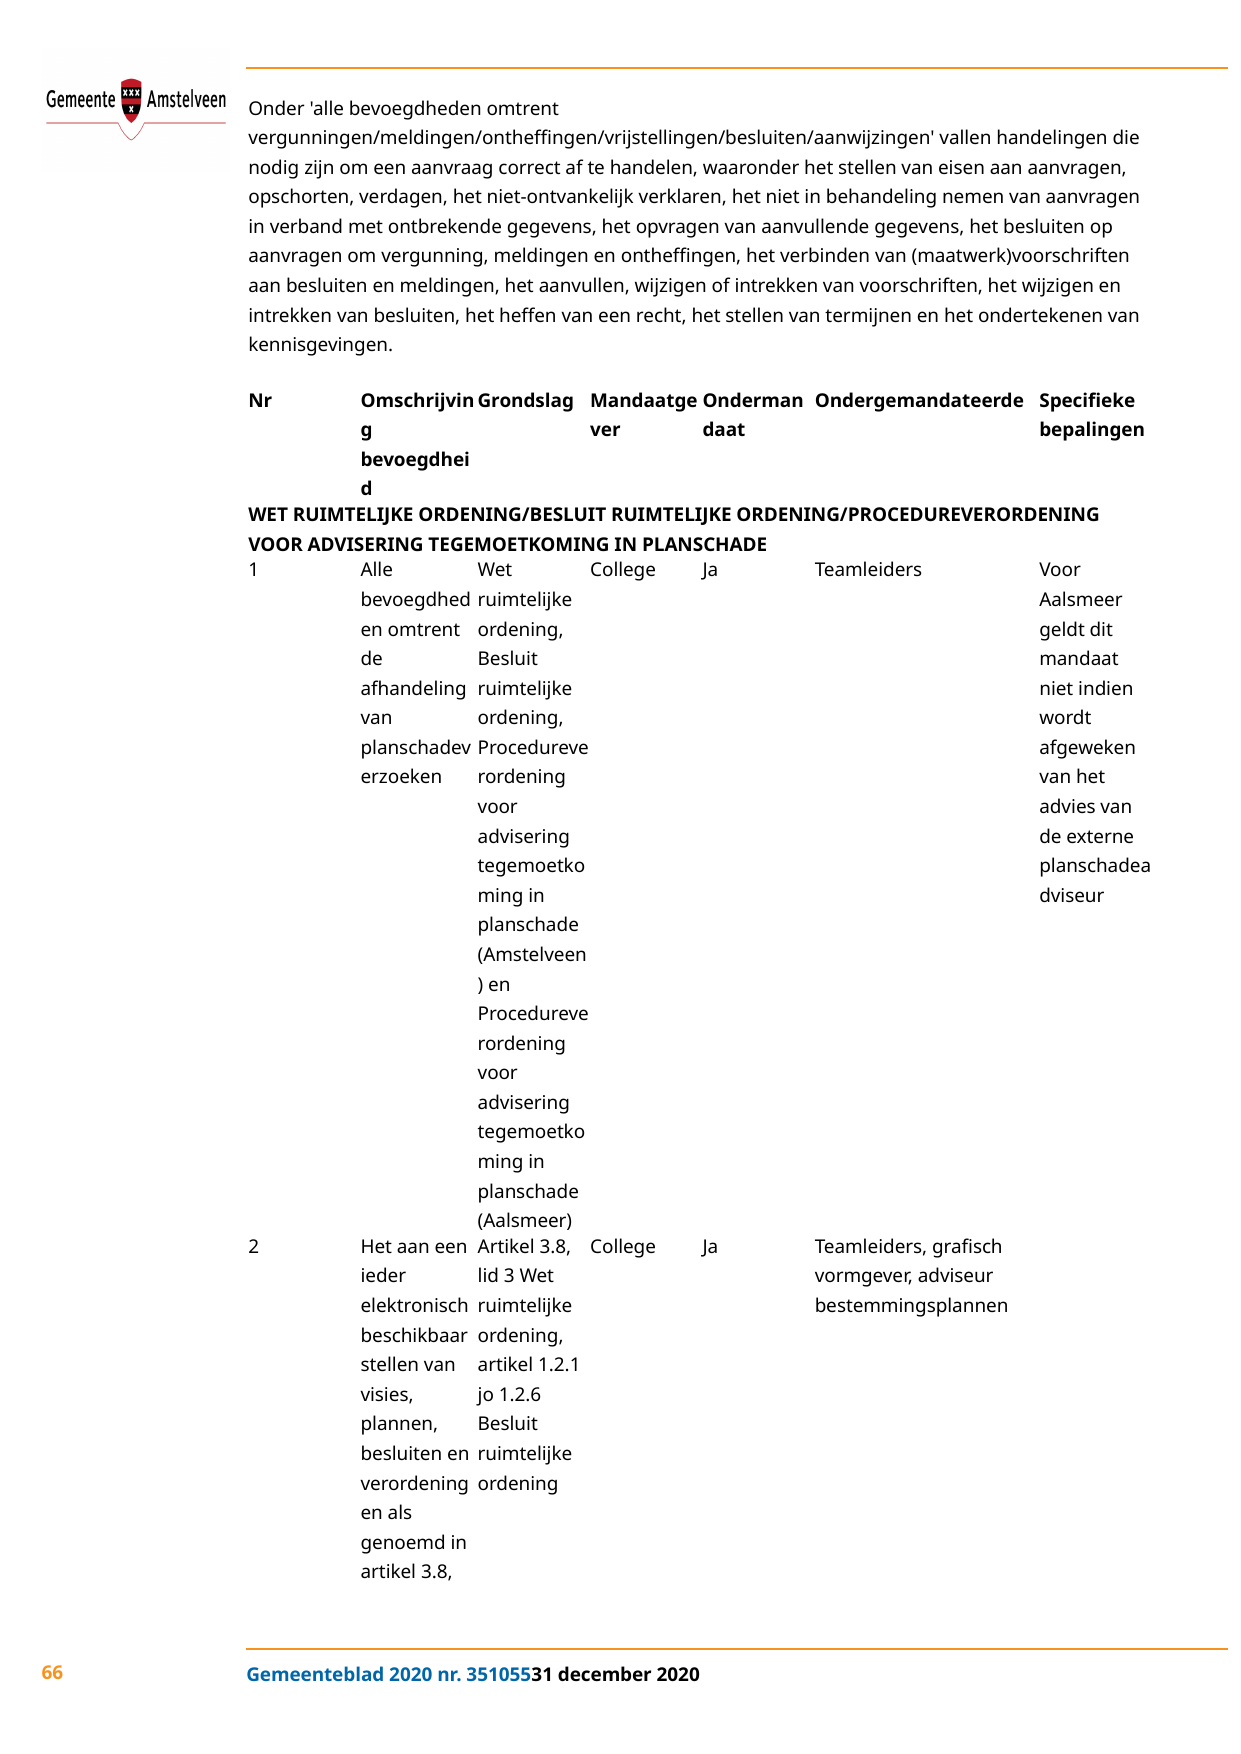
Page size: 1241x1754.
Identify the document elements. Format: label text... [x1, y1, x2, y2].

table_cell Onder 'alle bevoegdheden omtrent vergunningen/meldingen/ontheffingen/vrijstellingen/besluiten/aanwijzingen' vallen handelingen die nodig zijn om een aanvraag correct af te handelen, waaronder het stellen van eisen aan aanvragen, opschorten, verdagen, het niet-ontvankelijk verklaren, het niet in behandeling nemen van aanvragen in verband met ontbrekende gegevens, het opvragen van aanvullende gegevens, het besluiten op aanvragen om vergunning, meldingen en ontheffingen, het verbinden van (maatwerk)voorschriften aan besluiten en meldingen, het aanvullen, wijzigen of intrekken van voorschriften, het wijzigen en intrekken van besluiten, het heffen van een recht, het stellen van termijnen en het ondertekenen van kennisgevingen. [248, 95, 1152, 387]
table_cell Teamleiders [815, 557, 1039, 1233]
table_cell College [590, 1233, 702, 1584]
table_cell College [590, 557, 702, 1233]
table_cell 2 [248, 1233, 360, 1584]
table_cell Nr [248, 387, 360, 501]
picture [41, 47, 231, 172]
table_cell Artikel 3.8, lid 3 Wet ruimtelijke ordening, artikel 1.2.1 jo 1.2.6 Besluit ruimtelijke ordening [478, 1233, 590, 1584]
table_cell Omschrijving bevoegdheid [360, 387, 477, 501]
table_cell WET RUIMTELIJKE ORDENING/BESLUIT RUIMTELIJKE ORDENING/PROCEDUREVERORDENING VOOR ADVISERING TEGEMOETKOMING IN PLANSCHADE [248, 501, 1152, 557]
table_cell Ja [702, 1233, 814, 1584]
table_cell Ondermandaat [702, 387, 814, 501]
table_cell Mandaatgever [590, 387, 702, 501]
table_cell 1 [248, 557, 360, 1233]
table_cell Voor Aalsmeer geldt dit mandaat niet indien wordt afgeweken van het advies van de externe planschadeadviseur [1039, 557, 1152, 1233]
table_cell Specifieke bepalingen [1039, 387, 1152, 501]
table_cell Alle bevoegdheden omtrent de afhandeling van planschadeverzoeken [360, 557, 477, 1233]
table_cell [1039, 1233, 1152, 1584]
table_cell Ja [702, 557, 814, 1233]
table_cell Het aan een ieder elektronisch beschikbaar stellen van visies, plannen, besluiten en verordeningen als genoemd in artikel 3.8, [360, 1233, 477, 1584]
table_cell Teamleiders, grafisch vormgever, adviseur bestemmingsplannen [815, 1233, 1039, 1584]
table_cell Wet ruimtelijke ordening, Besluit ruimtelijke ordening, Procedureverordening voor advisering tegemoetkoming in planschade (Amstelveen) en Procedureverordening voor advisering tegemoetkoming in planschade (Aalsmeer) [478, 557, 590, 1233]
table_cell Grondslag [478, 387, 590, 501]
table_cell Ondergemandateerde [815, 387, 1039, 501]
